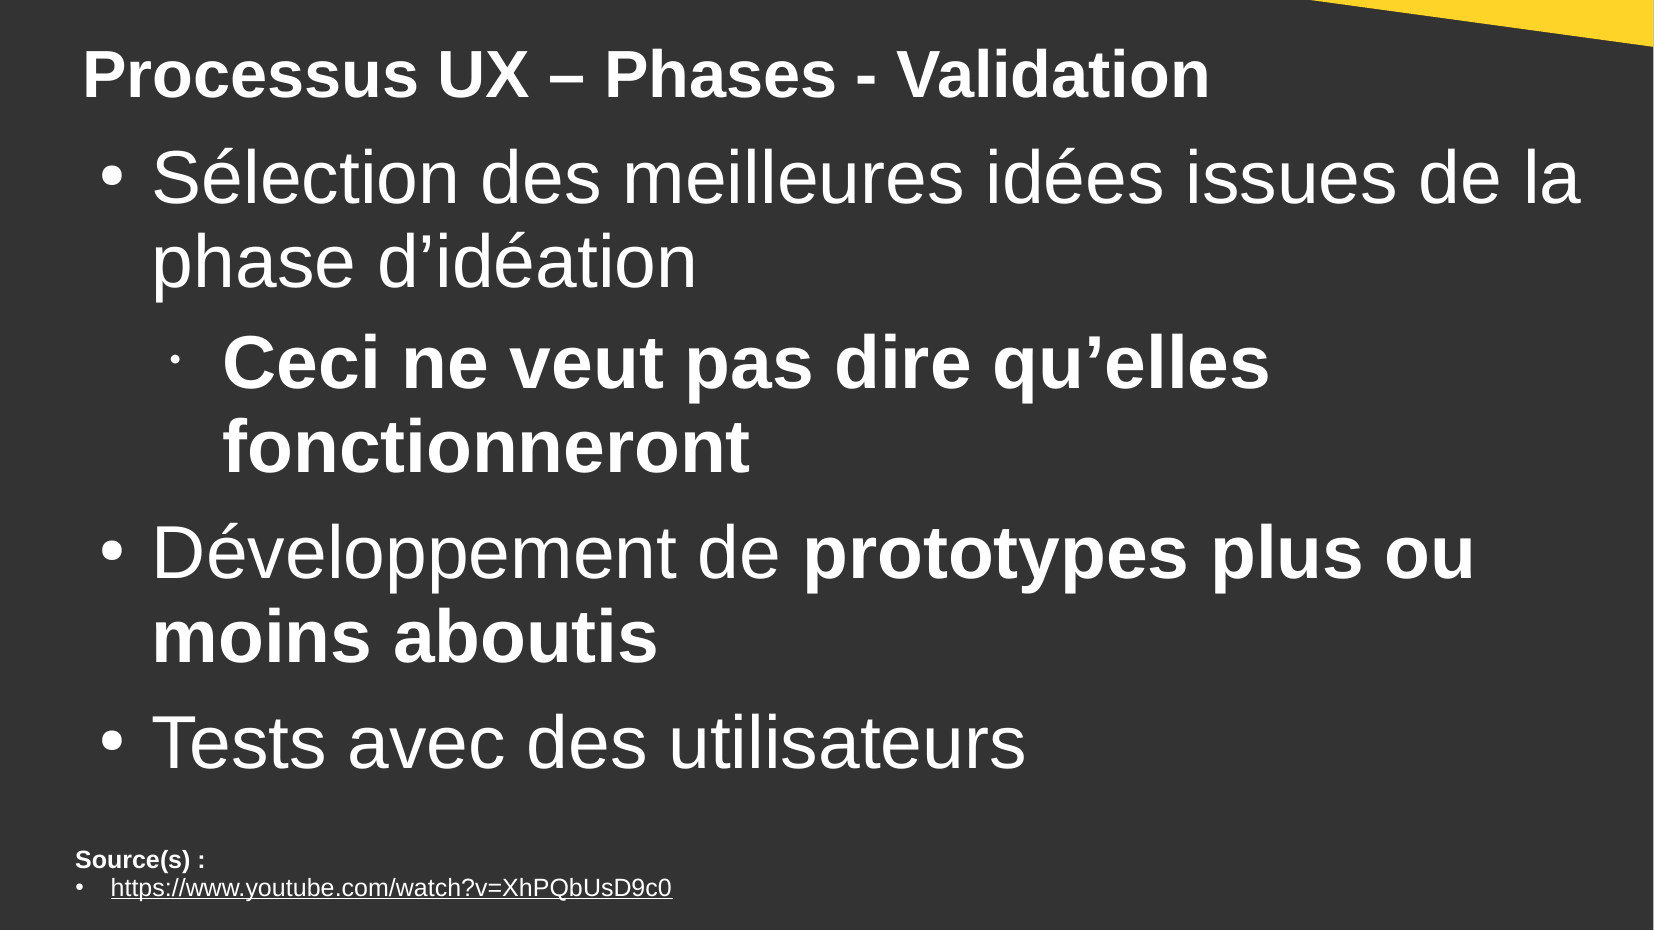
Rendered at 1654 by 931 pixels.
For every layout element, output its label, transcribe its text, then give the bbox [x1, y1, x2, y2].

list Sélection des meilleures idées issues de la phase d’idéation Ceci ne veut pas dire qu’elles fonctionneront Développement de prototypes plus ou moins aboutis Tests avec des utilisateurs [80, 135, 1620, 827]
title Processus UX – Phases - Validation [82, 37, 1571, 114]
text_box [1310, 0, 1654, 47]
text_box Source(s) : https://www.youtube.com/watch?v=XhPQbUsD9c0 [60, 838, 1546, 931]
